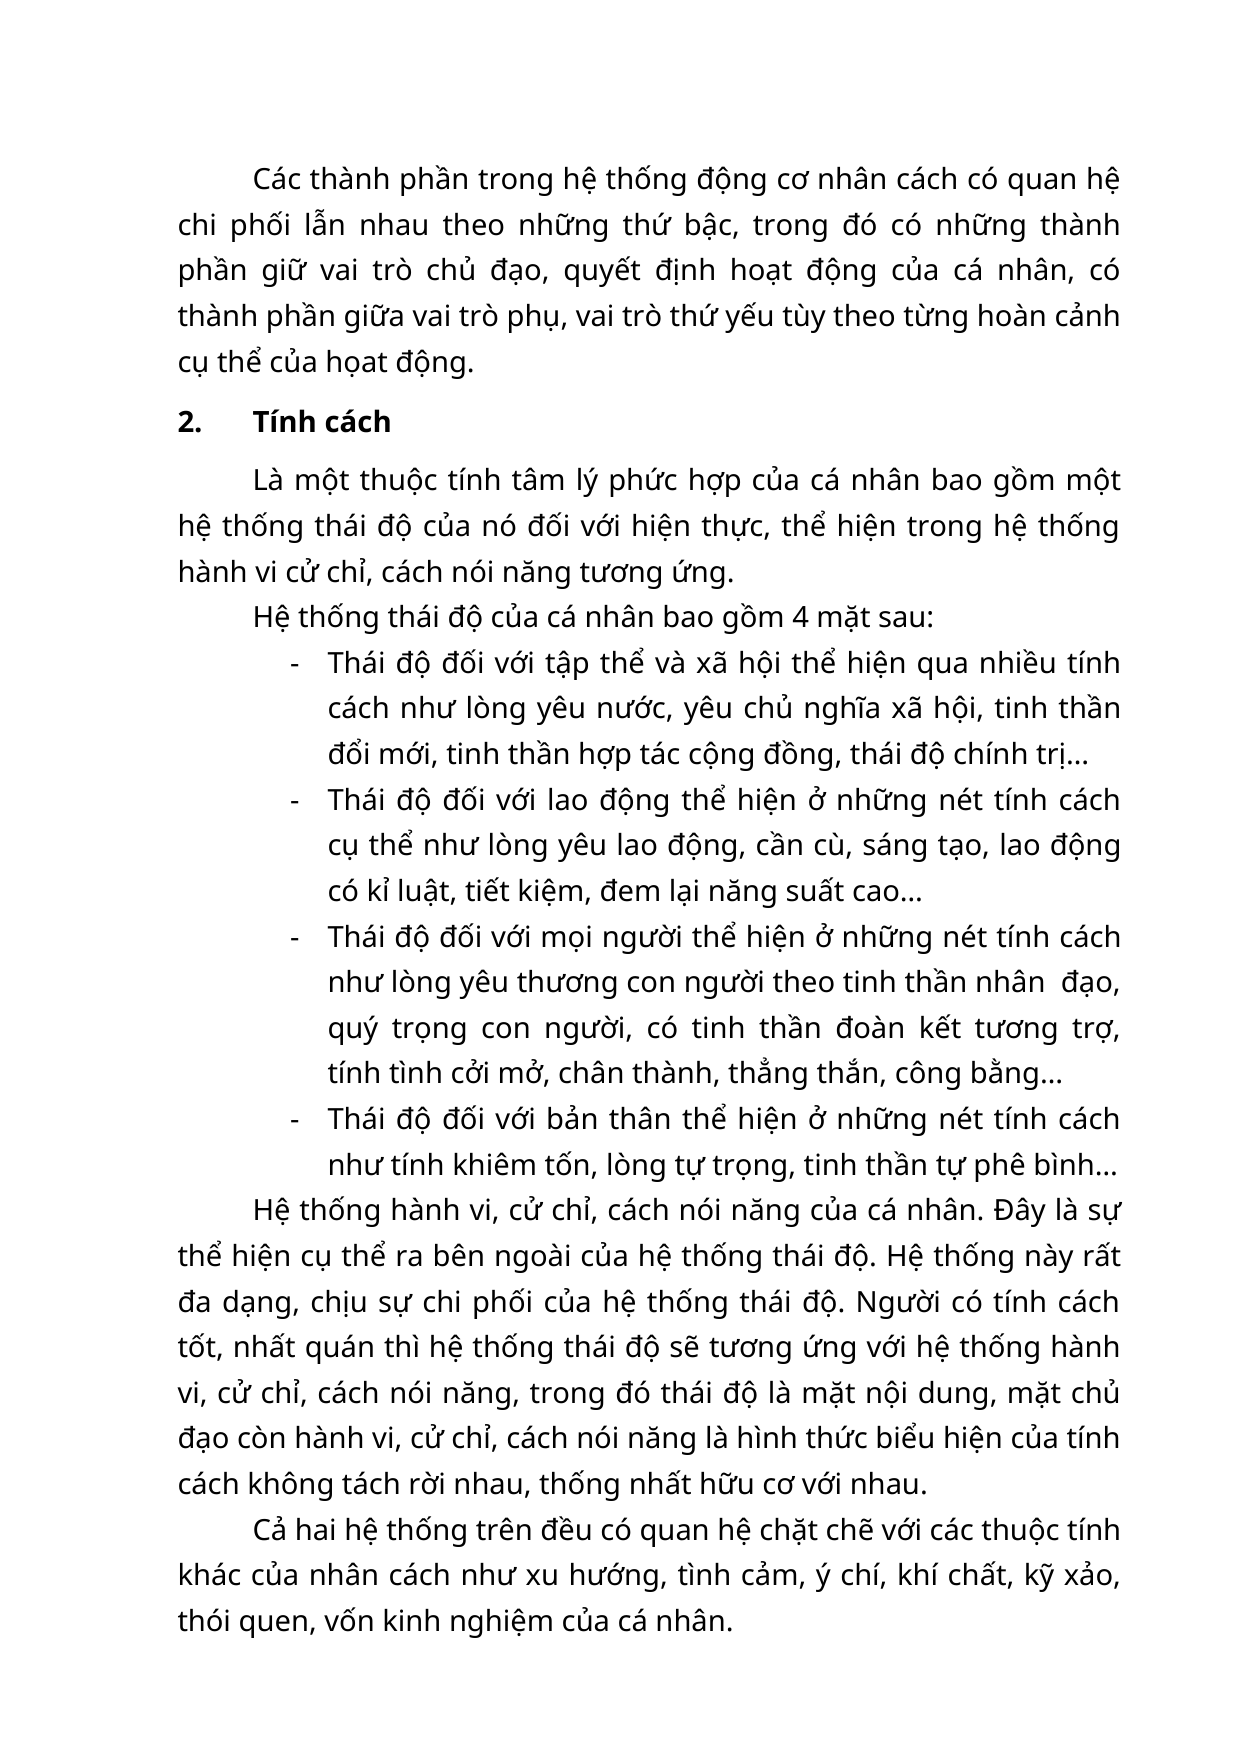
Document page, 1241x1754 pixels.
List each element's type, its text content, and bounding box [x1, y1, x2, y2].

text Cả hai hệ thống trên đều có quan hệ chặt chẽ với các thuộc tính khác của nhân cách như xu hướng, tình cảm, ý chí, khí chất, kỹ xảo, thói quen, vốn kinh nghiệm của cá nhân. [177, 1509, 1122, 1640]
list Thái độ đối với mọi người thể hiện ở những nét tính cách như lòng yêu thương con người theo tinh thần nhân đạo, quý trọng con người, có tinh thần đoàn kết tương trợ, tính tình cởi mở, chân thành, thẳng thắn, công bằng… [290, 916, 1122, 1092]
text Là một thuộc tính tâm lý phức hợp của cá nhân bao gồm một hệ thống thái độ của nó đối với hiện thực, thể hiện trong hệ thống hành vi cử chỉ, cách nói năng tương ứng. [177, 459, 1122, 591]
text Hệ thống thái độ của cá nhân bao gồm 4 mặt sau: [177, 596, 1122, 636]
list Thái độ đối với bản thân thể hiện ở những nét tính cách như tính khiêm tốn, lòng tự trọng, tinh thần tự phê bình… [290, 1098, 1122, 1184]
subtitle Tính cách [177, 401, 1122, 441]
text Hệ thống hành vi, cử chỉ, cách nói năng của cá nhân. Đây là sự thể hiện cụ thể ra bên ngoài của hệ thống thái độ. Hệ thống này rất đa dạng, chịu sự chi phối của hệ thống thái độ. Người có tính cách tốt, nhất quán thì hệ thống thái độ sẽ tương ứng với hệ thống hành vi, cử chỉ, cách nói năng, trong đó thái độ là mặt nội dung, mặt chủ đạo còn hành vi, cử chỉ, cách nói năng là hình thức biểu hiện của tính cách không tách rời nhau, thống nhất hữu cơ với nhau. [177, 1189, 1122, 1503]
list Thái độ đối với lao động thể hiện ở những nét tính cách cụ thể như lòng yêu lao động, cần cù, sáng tạo, lao động có kỉ luật, tiết kiệm, đem lại năng suất cao… [290, 779, 1122, 910]
list Thái độ đối với tập thể và xã hội thể hiện qua nhiều tính cách như lòng yêu nước, yêu chủ nghĩa xã hội, tinh thần đổi mới, tinh thần hợp tác cộng đồng, thái độ chính trị… [290, 642, 1122, 773]
text Các thành phần trong hệ thống động cơ nhân cách có quan hệ chi phối lẫn nhau theo những thứ bậc, trong đó có những thành phần giữ vai trò chủ đạo, quyết định hoạt động của cá nhân, có thành phần giữa vai trò phụ, vai trò thứ yếu tùy theo từng hoàn cảnh cụ thể của họat động. [177, 158, 1122, 381]
